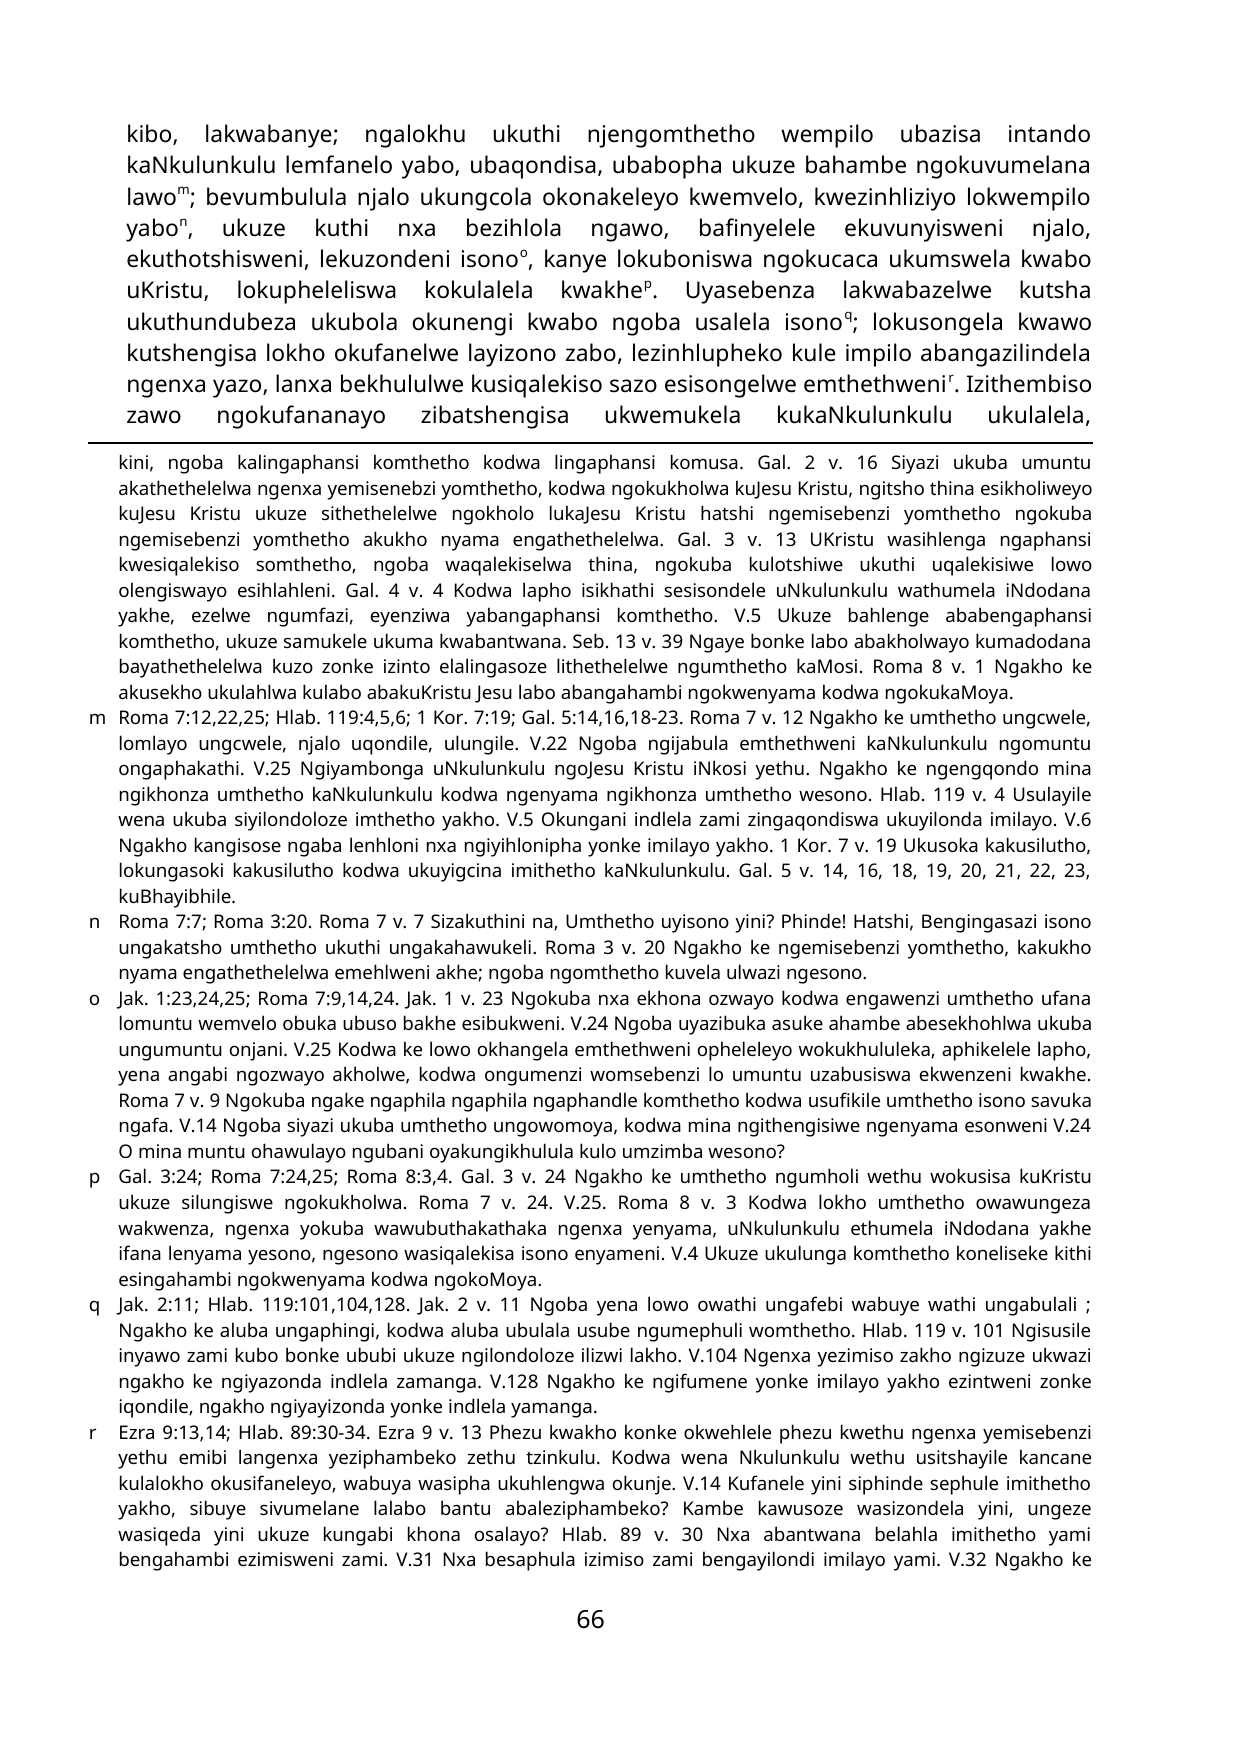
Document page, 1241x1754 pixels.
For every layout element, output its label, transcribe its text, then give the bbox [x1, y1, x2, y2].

list Roma 7:7; Roma 3:20. Roma 7 v. 7 Sizakuthini na, Umthetho uyisono yini? Phinde! Hatshi, Bengingasazi isono ungakatsho umthetho ukuthi ungakahawukeli. Roma 3 v. 20 Ngakho ke ngemisebenzi yomthetho, kakukho nyama engathethelelwa emehlweni akhe; ngoba ngomthetho kuvela ulwazi ngesono. [88, 909, 1092, 985]
list Ezra 9:13,14; Hlab. 89:30-34. Ezra 9 v. 13 Phezu kwakho konke okwehlele phezu kwethu ngenxa yemisebenzi yethu emibi langenxa yeziphambeko zethu tzinkulu. Kodwa wena Nkulunkulu wethu usitshayile kancane kulalokho okusifaneleyo, wabuya wasipha ukuhlengwa okunje. V.14 Kufanele yini siphinde sephule imithetho yakho, sibuye sivumelane lalabo bantu abaleziphambeko? Kambe kawusoze wasizondela yini, ungeze wasiqeda yini ukuze kungabi khona osalayo? Hlab. 89 v. 30 Nxa abantwana belahla imithetho yami bengahambi ezimisweni zami. V.31 Nxa besaphula izimiso zami bengayilondi imilayo yami. V.32 Ngakho ke [88, 1419, 1092, 1572]
list Gal. 3:24; Roma 7:24,25; Roma 8:3,4. Gal. 3 v. 24 Ngakho ke umthetho ngumholi wethu wokusisa kuKristu ukuze silungiswe ngokukholwa. Roma 7 v. 24. V.25. Roma 8 v. 3 Kodwa lokho umthetho owawungeza wakwenza, ngenxa yokuba wawubuthakathaka ngenxa yenyama, uNkulunkulu ethumela iNdodana yakhe ifana lenyama yesono, ngesono wasiqalekisa isono enyameni. V.4 Ukuze ukulunga komthetho koneliseke kithi esingahambi ngokwenyama kodwa ngokoMoya. [88, 1164, 1092, 1292]
list kibo, lakwabanye; ngalokhu ukuthi njengomthetho wempilo ubazisa intando kaNkulunkulu lemfanelo yabo, ubaqondisa, ubabopha ukuze bahambe ngokuvumelana lawo; bevumbulula njalo ukungcola okonakeleyo kwemvelo, kwezinhliziyo lokwempilo yabo, ukuze kuthi nxa bezihlola ngawo, bafinyelele ekuvunyisweni njalo, ekuthotshisweni, lekuzondeni isono, kanye lokuboniswa ngokucaca ukumswela kwabo uKristu, lokupheleliswa kokulalela kwakhe. Uyasebenza lakwabazelwe kutsha ukuthundubeza ukubola okunengi kwabo ngoba usalela isono; lokusongela kwawo kutshengisa lokho okufanelwe layizono zabo, lezinhlupheko kule impilo abangazilindela ngenxa yazo, lanxa bekhululwe kusiqalekiso sazo esisongelwe emthethweni. Izithembiso zawo ngokufananayo zibatshengisa ukwemukela kukaNkulunkulu ukulalela, [88, 118, 1092, 431]
list Roma 7:12,22,25; Hlab. 119:4,5,6; 1 Kor. 7:19; Gal. 5:14,16,18-23. Roma 7 v. 12 Ngakho ke umthetho ungcwele, lomlayo ungcwele, njalo uqondile, ulungile. V.22 Ngoba ngijabula emthethweni kaNkulunkulu ngomuntu ongaphakathi. V.25 Ngiyambonga uNkulunkulu ngoJesu Kristu iNkosi yethu. Ngakho ke ngengqondo mina ngikhonza umthetho kaNkulunkulu kodwa ngenyama ngikhonza umthetho wesono. Hlab. 119 v. 4 Usulayile wena ukuba siyilondoloze imthetho yakho. V.5 Okungani indlela zami zingaqondiswa ukuyilonda imilayo. V.6 Ngakho kangisose ngaba lenhloni nxa ngiyihlonipha yonke imilayo yakho. 1 Kor. 7 v. 19 Ukusoka kakusilutho, lokungasoki kakusilutho kodwa ukuyigcina imithetho kaNkulunkulu. Gal. 5 v. 14, 16, 18, 19, 20, 21, 22, 23, kuBhayibhile. [88, 704, 1092, 909]
list kini, ngoba kalingaphansi komthetho kodwa lingaphansi komusa. Gal. 2 v. 16 Siyazi ukuba umuntu akathethelelwa ngenxa yemisenebzi yomthetho, kodwa ngokukholwa kuJesu Kristu, ngitsho thina esikholiweyo kuJesu Kristu ukuze sithethelelwe ngokholo lukaJesu Kristu hatshi ngemisebenzi yomthetho ngokuba ngemisebenzi yomthetho akukho nyama engathethelelwa. Gal. 3 v. 13 UKristu wasihlenga ngaphansi kwesiqalekiso somthetho, ngoba waqalekiselwa thina, ngokuba kulotshiwe ukuthi uqalekisiwe lowo olengiswayo esihlahleni. Gal. 4 v. 4 Kodwa lapho isikhathi sesisondele uNkulunkulu wathumela iNdodana yakhe, ezelwe ngumfazi, eyenziwa yabangaphansi komthetho. V.5 Ukuze bahlenge ababengaphansi komthetho, ukuze samukele ukuma kwabantwana. Seb. 13 v. 39 Ngaye bonke labo abakholwayo kumadodana bayathethelelwa kuzo zonke izinto elalingasoze lithethelelwe ngumthetho kaMosi. Roma 8 v. 1 Ngakho ke akusekho ukulahlwa kulabo abakuKristu Jesu labo abangahambi ngokwenyama kodwa ngokukaMoya. [88, 449, 1092, 704]
list Jak. 2:11; Hlab. 119:101,104,128. Jak. 2 v. 11 Ngoba yena lowo owathi ungafebi wabuye wathi ungabulali ; Ngakho ke aluba ungaphingi, kodwa aluba ubulala usube ngumephuli womthetho. Hlab. 119 v. 101 Ngisusile inyawo zami kubo bonke ububi ukuze ngilondoloze ilizwi lakho. V.104 Ngenxa yezimiso zakho ngizuze ukwazi ngakho ke ngiyazonda indlela zamanga. V.128 Ngakho ke ngifumene yonke imilayo yakho ezintweni zonke iqondile, ngakho ngiyayizonda yonke indlela yamanga. [88, 1292, 1092, 1419]
list Jak. 1:23,24,25; Roma 7:9,14,24. Jak. 1 v. 23 Ngokuba nxa ekhona ozwayo kodwa engawenzi umthetho ufana lomuntu wemvelo obuka ubuso bakhe esibukweni. V.24 Ngoba uyazibuka asuke ahambe abesekhohlwa ukuba ungumuntu onjani. V.25 Kodwa ke lowo okhangela emthethweni opheleleyo wokukhululeka, aphikelele lapho, yena angabi ngozwayo akholwe, kodwa ongumenzi womsebenzi lo umuntu uzabusiswa ekwenzeni kwakhe. Roma 7 v. 9 Ngokuba ngake ngaphila ngaphila ngaphandle komthetho kodwa usufikile umthetho isono savuka ngafa. V.14 Ngoba siyazi ukuba umthetho ungowomoya, kodwa mina ngithengisiwe ngenyama esonweni V.24 O mina muntu ohawulayo ngubani oyakungikhulula kulo umzimba wesono? [88, 985, 1092, 1164]
